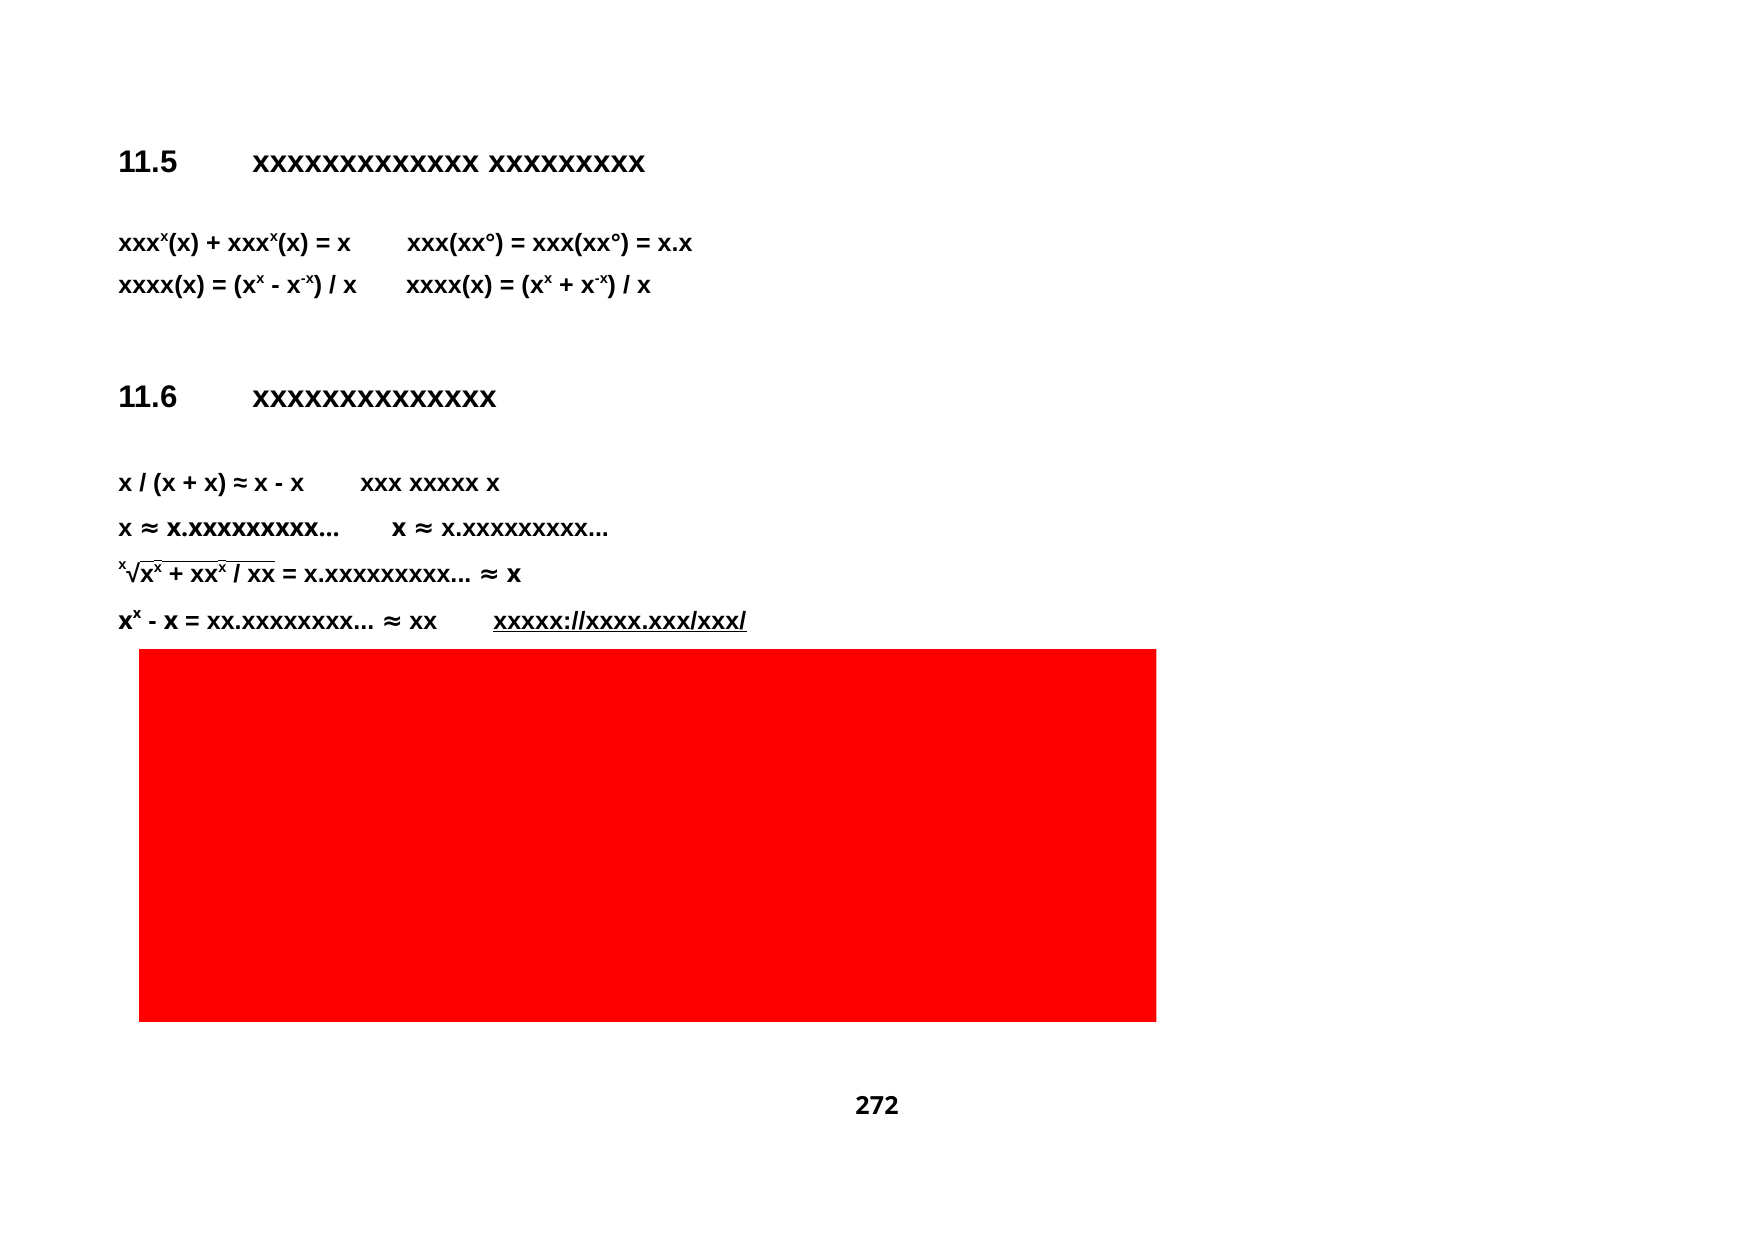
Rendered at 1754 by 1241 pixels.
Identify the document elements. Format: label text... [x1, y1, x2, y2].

text x ≈ x.xxxxxxxxx... x ≈ x.xxxxxxxxx... [118, 509, 1636, 543]
text x / (x + x) ≈ x - x xxx xxxxx x [118, 468, 1636, 497]
text xxxx(x) + xxxx(x) = x xxx(xx°) = xxx(xx°) = x.x [118, 228, 1636, 257]
text x√xx + xxx / xx = x.xxxxxxxxx... ≈ x [118, 556, 1636, 590]
text xxxx(x) = (xx - x-x) / x xxxx(x) = (xx + x-x) / x [118, 270, 1636, 299]
picture [139, 649, 1157, 1022]
subtitle xxxxxxxxxxxxxx [118, 378, 1636, 414]
subtitle xxxxxxxxxxxxx xxxxxxxxx [118, 143, 1636, 179]
text xx - x = xx.xxxxxxxx... ≈ xx xxxxx://xxxx.xxx/xxx/ [118, 603, 1636, 637]
